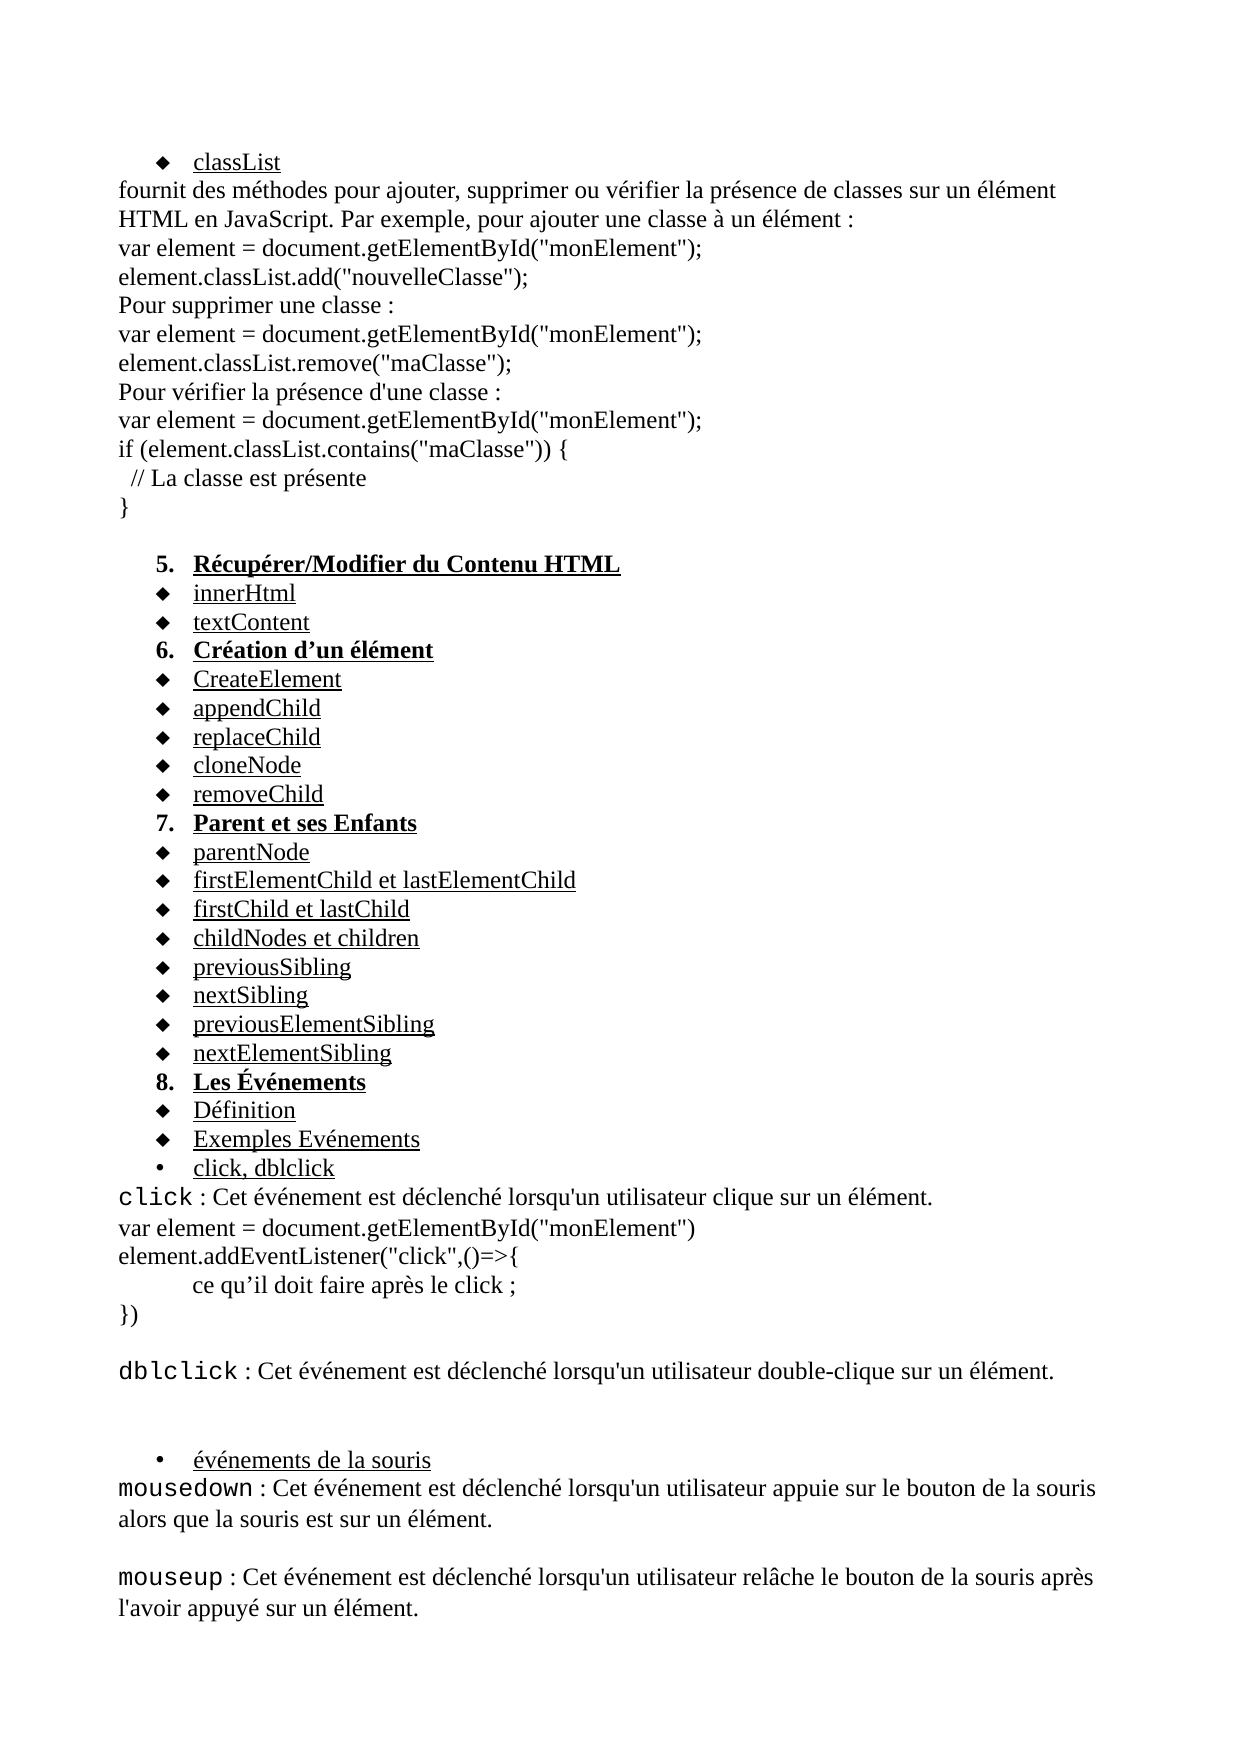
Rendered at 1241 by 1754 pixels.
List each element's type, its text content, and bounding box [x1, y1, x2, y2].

text element.classList.add("nouvelleClasse"); [118, 262, 1122, 291]
text click : Cet événement est déclenché lorsqu'un utilisateur clique sur un élément. [118, 1182, 1122, 1213]
text var element = document.getElementById("monElement"); [118, 406, 1122, 434]
list Définition [156, 1096, 1122, 1124]
list événements de la souris [156, 1445, 1122, 1473]
text dblclick : Cet événement est déclenché lorsqu'un utilisateur double-clique sur un élément. [118, 1356, 1122, 1387]
list nextElementSibling [156, 1038, 1122, 1067]
list firstElementChild et lastElementChild [156, 866, 1122, 894]
list cloneNode [156, 751, 1122, 779]
list nextSibling [156, 981, 1122, 1009]
text var element = document.getElementById("monElement"); [118, 319, 1122, 348]
list previousElementSibling [156, 1009, 1122, 1038]
text if (element.classList.contains("maClasse")) { [118, 434, 1122, 463]
list childNodes et children [156, 923, 1122, 952]
list replaceChild [156, 722, 1122, 751]
list textContent [156, 607, 1122, 636]
list innerHtml [156, 578, 1122, 607]
text ce qu’il doit faire après le click ; [118, 1270, 1122, 1299]
list click, dblclick [156, 1153, 1122, 1182]
list CreateElement [156, 664, 1122, 693]
text element.addEventListener("click",()=>{ [118, 1241, 1122, 1270]
text fournit des méthodes pour ajouter, supprimer ou vérifier la présence de classes sur un élément HTML en JavaScript. Par exemple, pour ajouter une classe à un élément : [118, 176, 1122, 233]
list Création d’un élément [156, 636, 1122, 664]
list classList [156, 147, 1122, 176]
list Exemples Evénements [156, 1124, 1122, 1153]
list appendChild [156, 693, 1122, 722]
text mousedown : Cet événement est déclenché lorsqu'un utilisateur appuie sur le bouton de la souris alors que la souris est sur un élément. [118, 1473, 1122, 1533]
list Parent et ses Enfants [156, 808, 1122, 837]
text Pour supprimer une classe : [118, 291, 1122, 319]
text Pour vérifier la présence d'une classe : [118, 377, 1122, 406]
list previousSibling [156, 952, 1122, 981]
list Les Événements [156, 1067, 1122, 1096]
text } [118, 492, 1122, 521]
list parentNode [156, 837, 1122, 866]
list firstChild et lastChild [156, 894, 1122, 923]
text var element = document.getElementById("monElement") [118, 1213, 1122, 1241]
text mouseup : Cet événement est déclenché lorsqu'un utilisateur relâche le bouton de la souris après l'avoir appuyé sur un élément. [118, 1562, 1122, 1621]
text element.classList.remove("maClasse"); [118, 348, 1122, 377]
text var element = document.getElementById("monElement"); [118, 233, 1122, 262]
list Récupérer/Modifier du Contenu HTML [156, 549, 1122, 578]
text }) [118, 1299, 1122, 1328]
text // La classe est présente [118, 463, 1122, 492]
list removeChild [156, 779, 1122, 808]
